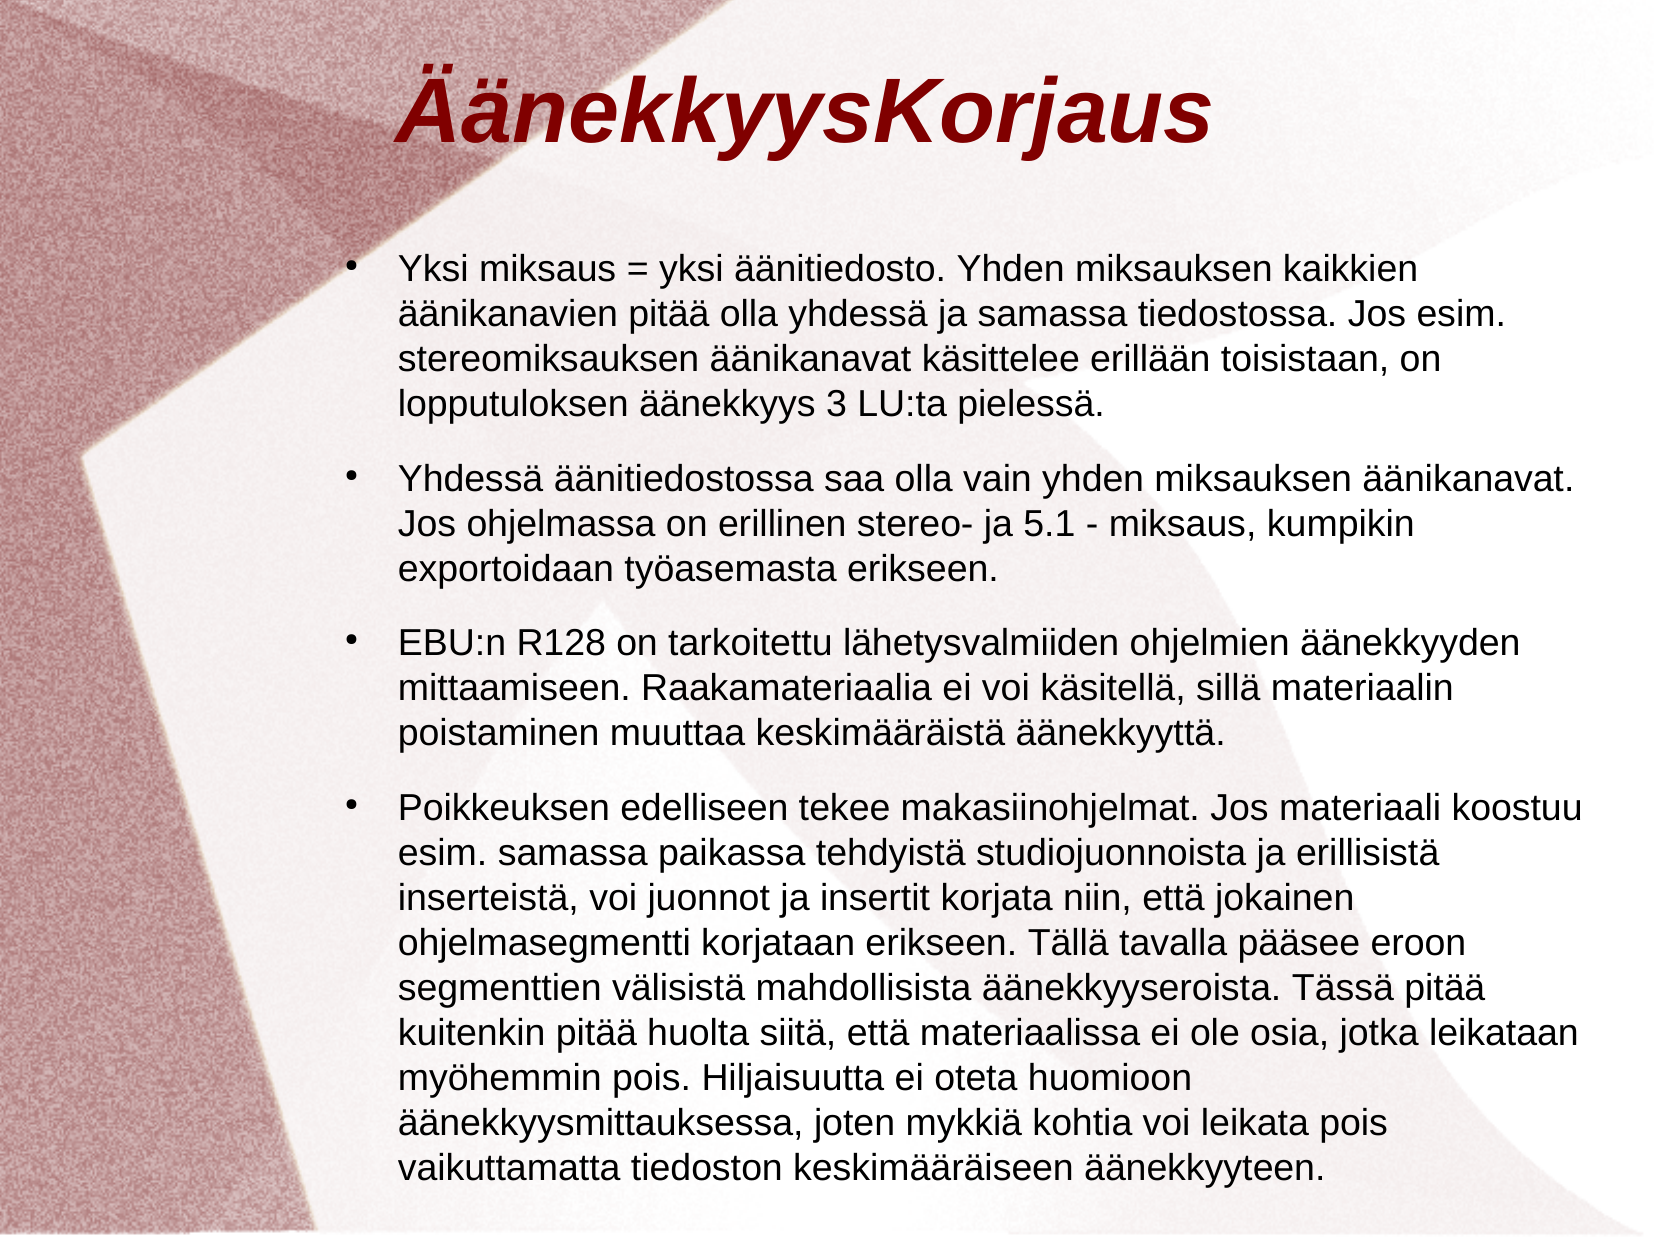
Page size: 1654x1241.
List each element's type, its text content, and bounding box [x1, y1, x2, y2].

picture [0, 0, 1654, 1241]
title ÄänekkyysKorjaus [239, 52, 1347, 166]
list Yksi miksaus = yksi äänitiedosto. Yhden miksauksen kaikkien äänikanavien pitää olla yhdessä ja samassa tiedostossa. Jos esim. stereomiksauksen äänikanavat käsittelee erillään toisistaan, on lopputuloksen äänekkyys 3 LU:ta pielessä. Yhdessä äänitiedostossa saa olla vain yhden miksauksen äänikanavat. Jos ohjelmassa on erillinen stereo- ja 5.1 - miksaus, kumpikin exportoidaan työasemasta erikseen. EBU:n R128 on tarkoitettu lähetysvalmiiden ohjelmien äänekkyyden mittaamiseen. Raakamateriaalia ei voi käsitellä, sillä materiaalin poistaminen muuttaa keskimääräistä äänekkyyttä. Poikkeuksen edelliseen tekee makasiinohjelmat. Jos materiaali koostuu esim. samassa paikassa tehdyistä studiojuonnoista ja erillisistä inserteistä, voi juonnot ja insertit korjata niin, että jokainen ohjelmasegmentti korjataan erikseen. Tällä tavalla pääsee eroon segmenttien välisistä mahdollisista äänekkyyseroista. Tässä pitää kuitenkin pitää huolta siitä, että materiaalissa ei ole osia, jotka leikataan myöhemmin pois. Hiljaisuutta ei oteta huomioon äänekkyysmittauksessa, joten mykkiä kohtia voi leikata pois vaikuttamatta tiedoston keskimääräiseen äänekkyyteen. [327, 240, 1603, 1188]
